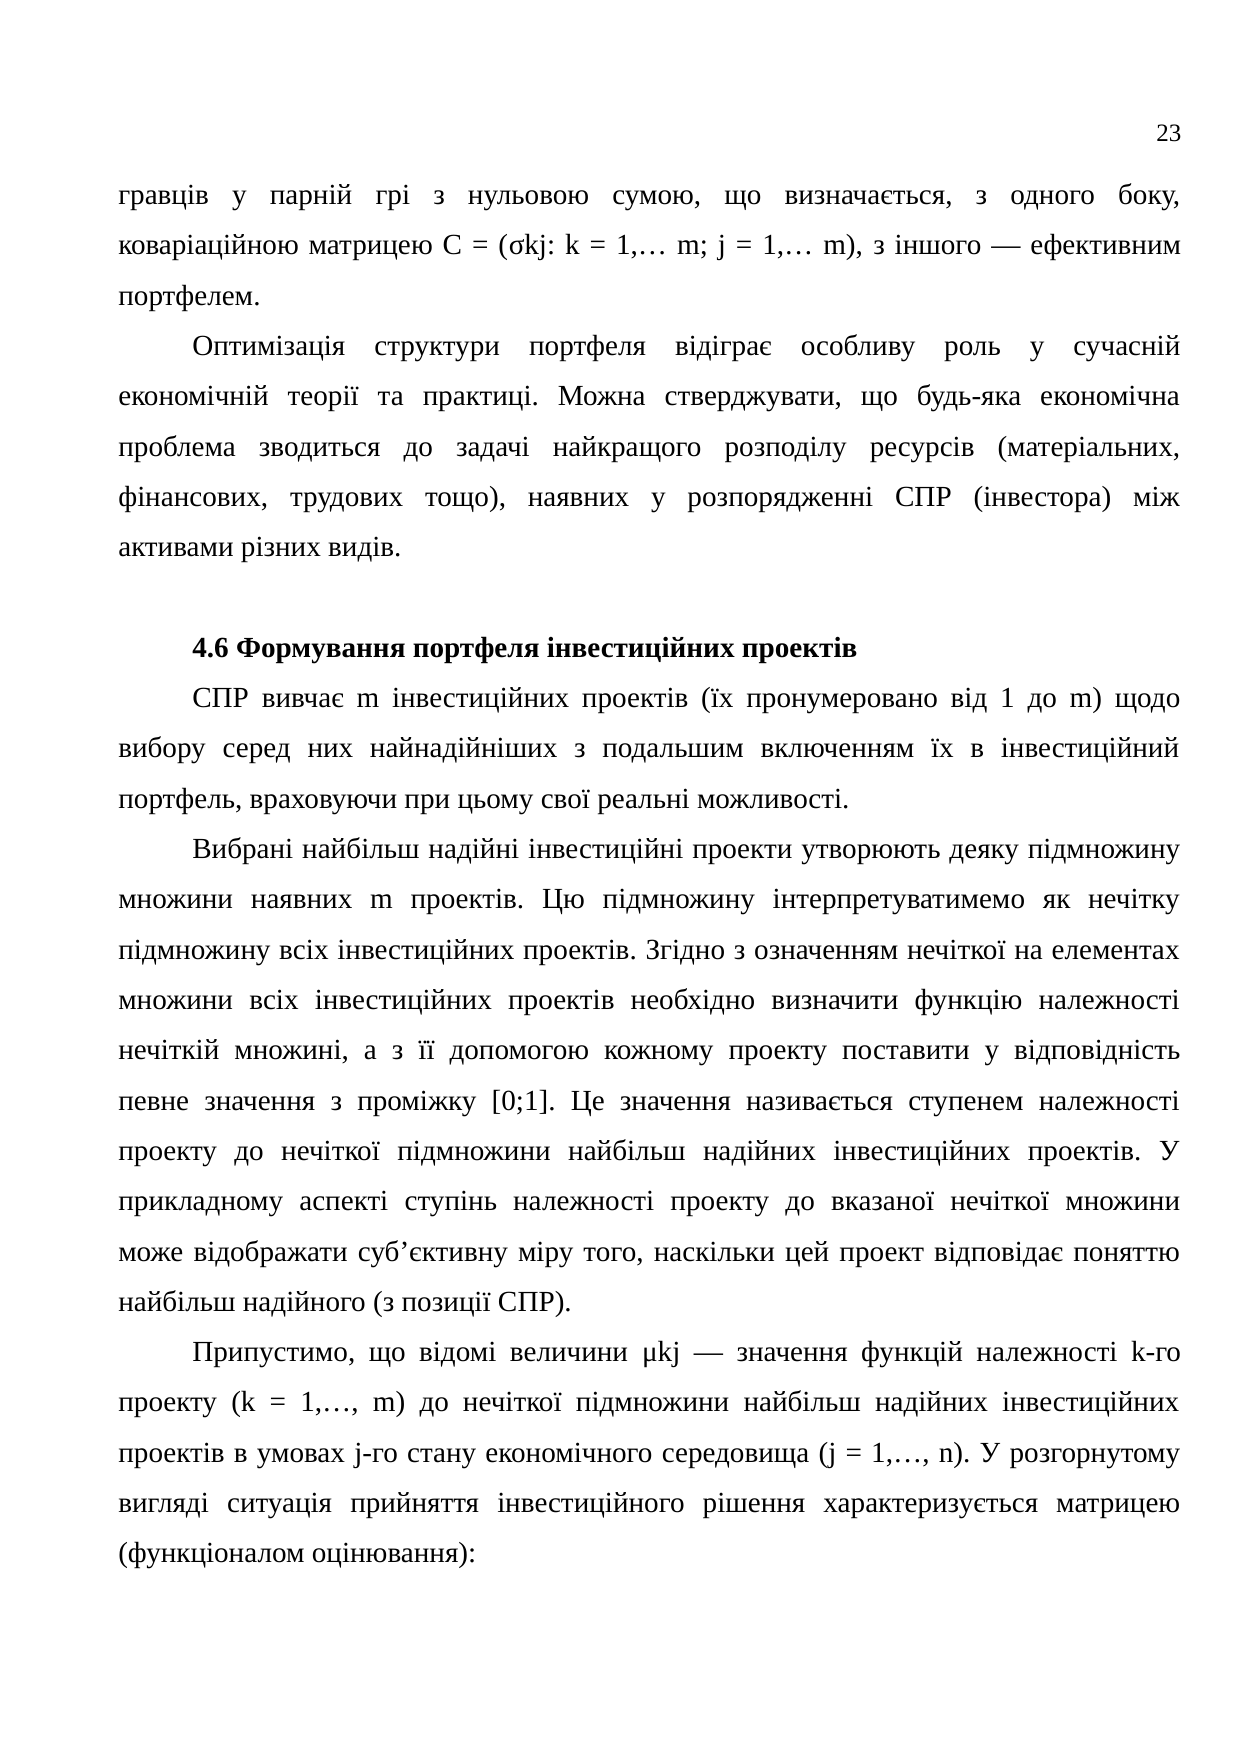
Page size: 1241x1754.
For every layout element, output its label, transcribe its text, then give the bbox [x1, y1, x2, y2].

text 4.6 Формування портфеля інвестиційних проектів [118, 630, 1181, 663]
text СПР вивчає m інвестиційних проектів (їх пронумеровано від 1 до m) щодо вибору серед них найнадійніших з подальшим включенням їх в інвестиційний портфель, враховуючи при цьому свої реальні можливості. [118, 680, 1181, 814]
text Вибрані найбільш надійні інвестиційні проекти утворюють деяку підмножину множини наявних m проектів. Цю підмножину інтерпретуватимемо як нечітку підмножину всіх інвестиційних проектів. Згідно з означенням нечіткої на елементах множини всіх інвестиційних проектів необхідно визначити функцію належності нечіткій множині, а з її допомогою кожному проекту поставити у відповідність певне значення з проміжку [0;1]. Це значення називається ступенем належності проекту до нечіткої підмножини найбільш надійних інвестиційних проектів. У прикладному аспекті ступінь належності проекту до вказаної нечіткої множини може відображати суб’єктивну міру того, наскільки цей проект відповідає поняттю найбільш надійного (з позиції СПР). [118, 831, 1181, 1317]
text Оптимізація структури портфеля відіграє особливу роль у сучасній економічній теорії та практиці. Можна стверджувати, що будь-яка економічна проблема зводиться до задачі найкращого розподілу ресурсів (матеріальних, фінансових, трудових тощо), наявних у розпорядженні СПР (інвестора) між активами різних видів. [118, 328, 1181, 563]
text гравців у парній грі з нульовою сумою, що визначається, з одного боку, коваріаційною матрицею C = (σkj: k = 1,… m; j = 1,… m), з іншого — ефективним портфелем. [118, 177, 1181, 311]
text Припустимо, що відомі величини μkj ― значення функцій належності k-го проекту (k = 1,…, m) до нечіткої підмножини найбільш надійних інвестиційних проектів в умовах j-го стану економічного середовища (j = 1,…, n). У розгорнутому вигляді ситуація прийняття інвестиційного рішення характеризується матрицею (функціоналом оцінювання): [118, 1334, 1181, 1569]
